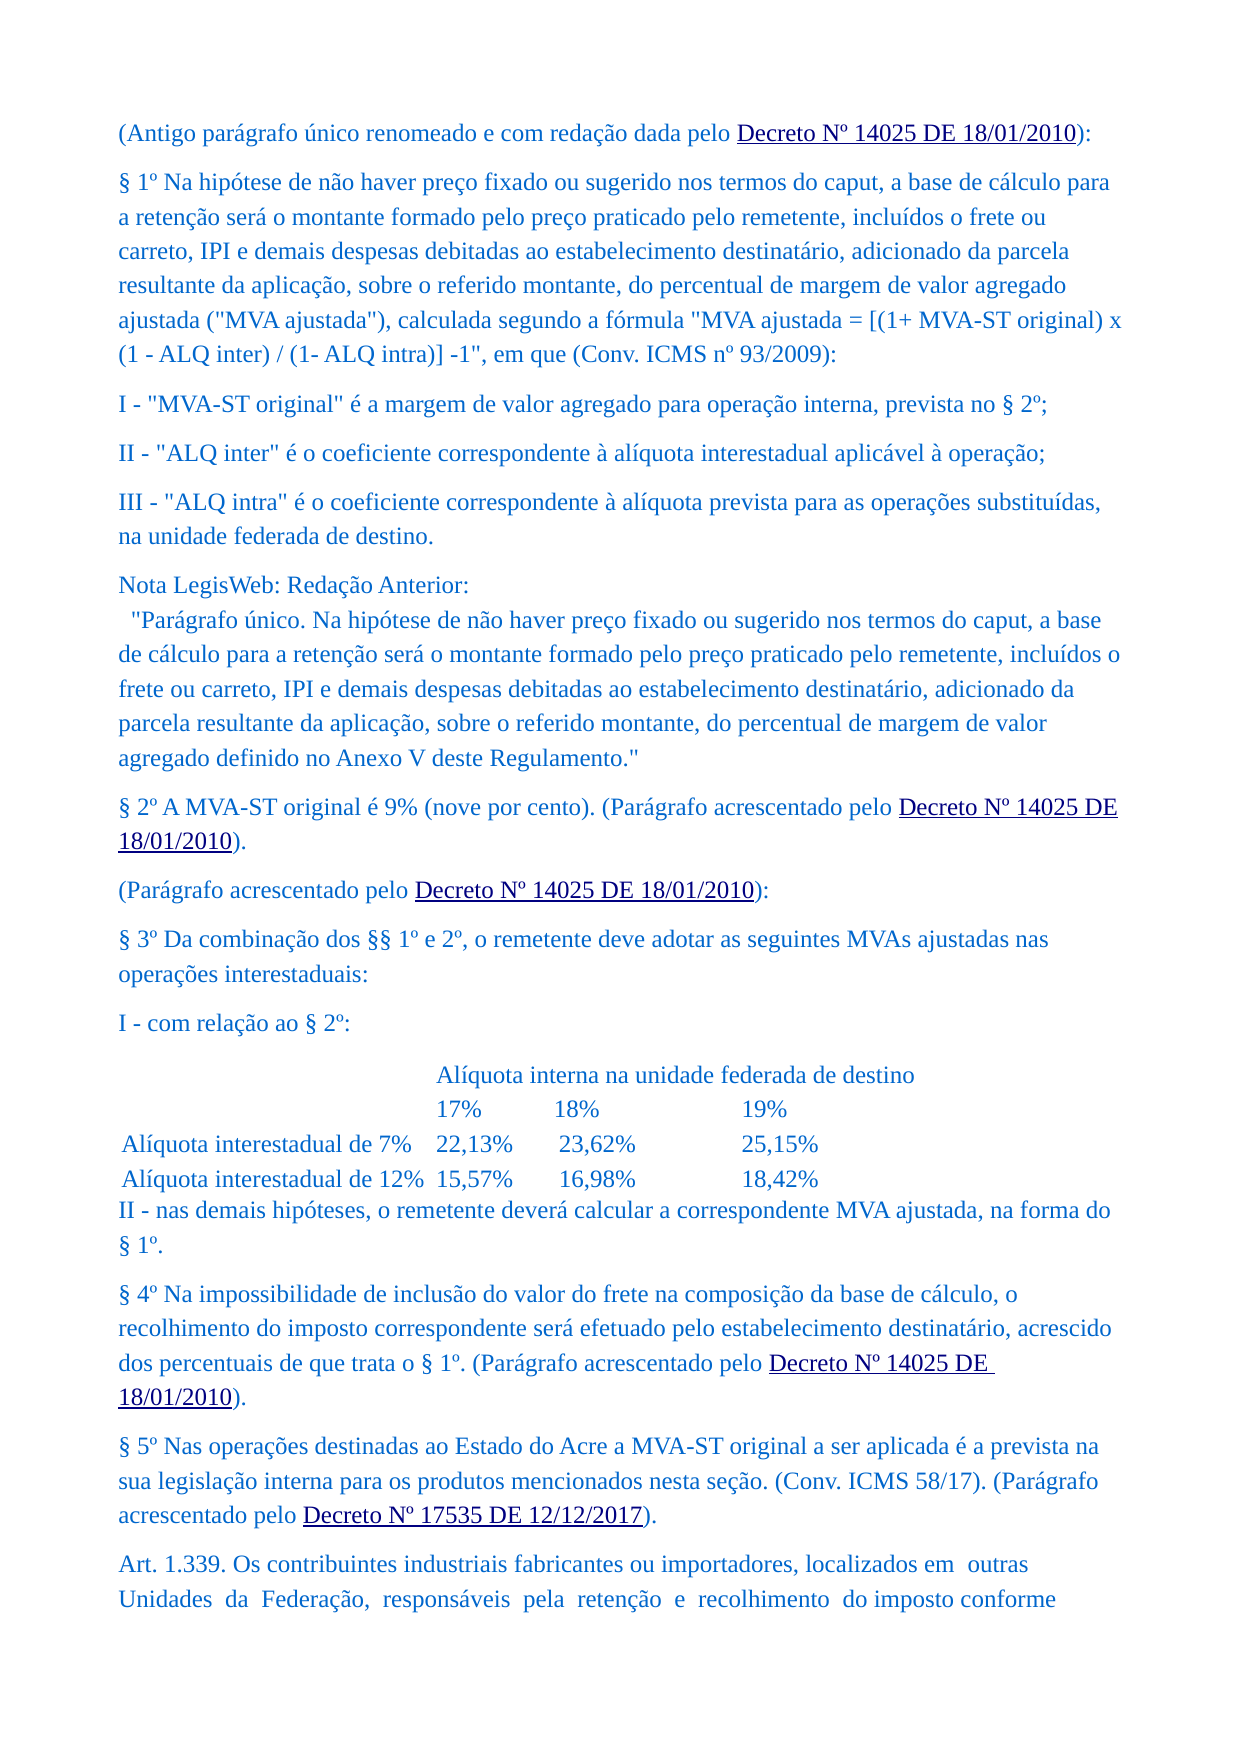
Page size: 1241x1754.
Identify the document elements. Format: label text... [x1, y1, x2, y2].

table_header [118, 1057, 433, 1126]
table_cell 18% [551, 1092, 738, 1126]
text § 2º A MVA-ST original é 9% (nove por cento). (Parágrafo acrescentado pelo Decreto Nº 14025 DE 18/01/2010). [118, 792, 1122, 855]
text III - "ALQ intra" é o coeficiente correspondente à alíquota prevista para as operações substituídas, na unidade federada de destino. [118, 487, 1122, 550]
table_header Alíquota interna na unidade federada de destino [433, 1057, 921, 1092]
table_cell 15,57% [433, 1161, 556, 1195]
table_cell 23,62% [556, 1126, 738, 1161]
table_cell 18,42% [739, 1161, 921, 1195]
table_cell Alíquota interestadual de 12% [118, 1161, 433, 1195]
text I - com relação ao § 2º: [118, 1008, 1122, 1037]
text (Parágrafo acrescentado pelo Decreto Nº 14025 DE 18/01/2010): [118, 875, 1122, 904]
text § 3º Da combinação dos §§ 1º e 2º, o remetente deve adotar as seguintes MVAs ajustadas nas operações interestaduais: [118, 924, 1122, 988]
text § 4º Na impossibilidade de inclusão do valor do frete na composição da base de cálculo, o recolhimento do imposto correspondente será efetuado pelo estabelecimento destinatário, acrescido dos percentuais de que trata o § 1º. (Parágrafo acrescentado pelo Decreto Nº 14025 DE 18/01/2010). [118, 1279, 1122, 1411]
text I - "MVA-ST original" é a margem de valor agregado para operação interna, prevista no § 2º; [118, 389, 1122, 417]
table_cell 17% [433, 1092, 551, 1126]
text Nota LegisWeb: Redação Anterior: "Parágrafo único. Na hipótese de não haver preço fixado ou sugerido nos termos do caput, a base de cálculo para a retenção será o montante formado pelo preço praticado pelo remetente, incluídos o frete ou carreto, IPI e demais despesas debitadas ao estabelecimento destinatário, adicionado da parcela resultante da aplicação, sobre o referido montante, do percentual de margem de valor agregado definido no Anexo V deste Regulamento." [118, 570, 1122, 771]
table_cell 19% [739, 1092, 921, 1126]
table_cell 16,98% [556, 1161, 738, 1195]
table_cell [921, 1092, 937, 1126]
text II - "ALQ inter" é o coeficiente correspondente à alíquota interestadual aplicável à operação; [118, 438, 1122, 466]
table_cell [921, 1161, 937, 1195]
text II - nas demais hipóteses, o remetente deverá calcular a correspondente MVA ajustada, na forma do § 1º. [118, 1195, 1122, 1258]
table_cell [921, 1126, 937, 1161]
table_cell 22,13% [433, 1126, 556, 1161]
table_header [921, 1057, 937, 1092]
text § 1º Na hipótese de não haver preço fixado ou sugerido nos termos do caput, a base de cálculo para a retenção será o montante formado pelo preço praticado pelo remetente, incluídos o frete ou carreto, IPI e demais despesas debitadas ao estabelecimento destinatário, adicionado da parcela resultante da aplicação, sobre o referido montante, do percentual de margem de valor agregado ajustada ("MVA ajustada"), calculada segundo a fórmula "MVA ajustada = [(1+ MVA-ST original) x (1 - ALQ inter) / (1- ALQ intra)] -1", em que (Conv. ICMS nº 93/2009): [118, 167, 1122, 368]
table_cell Alíquota interestadual de 7% [118, 1126, 433, 1161]
text (Antigo parágrafo único renomeado e com redação dada pelo Decreto Nº 14025 DE 18/01/2010): [118, 118, 1122, 147]
text § 5º Nas operações destinadas ao Estado do Acre a MVA-ST original a ser aplicada é a prevista na sua legislação interna para os produtos mencionados nesta seção. (Conv. ICMS 58/17). (Parágrafo acrescentado pelo Decreto Nº 17535 DE 12/12/2017). [118, 1431, 1122, 1529]
text Art. 1.339. Os contribuintes industriais fabricantes ou importadores, localizados em outras Unidades da Federação, responsáveis pela retenção e recolhimento do imposto conforme [118, 1549, 1122, 1613]
table_cell 25,15% [739, 1126, 921, 1161]
